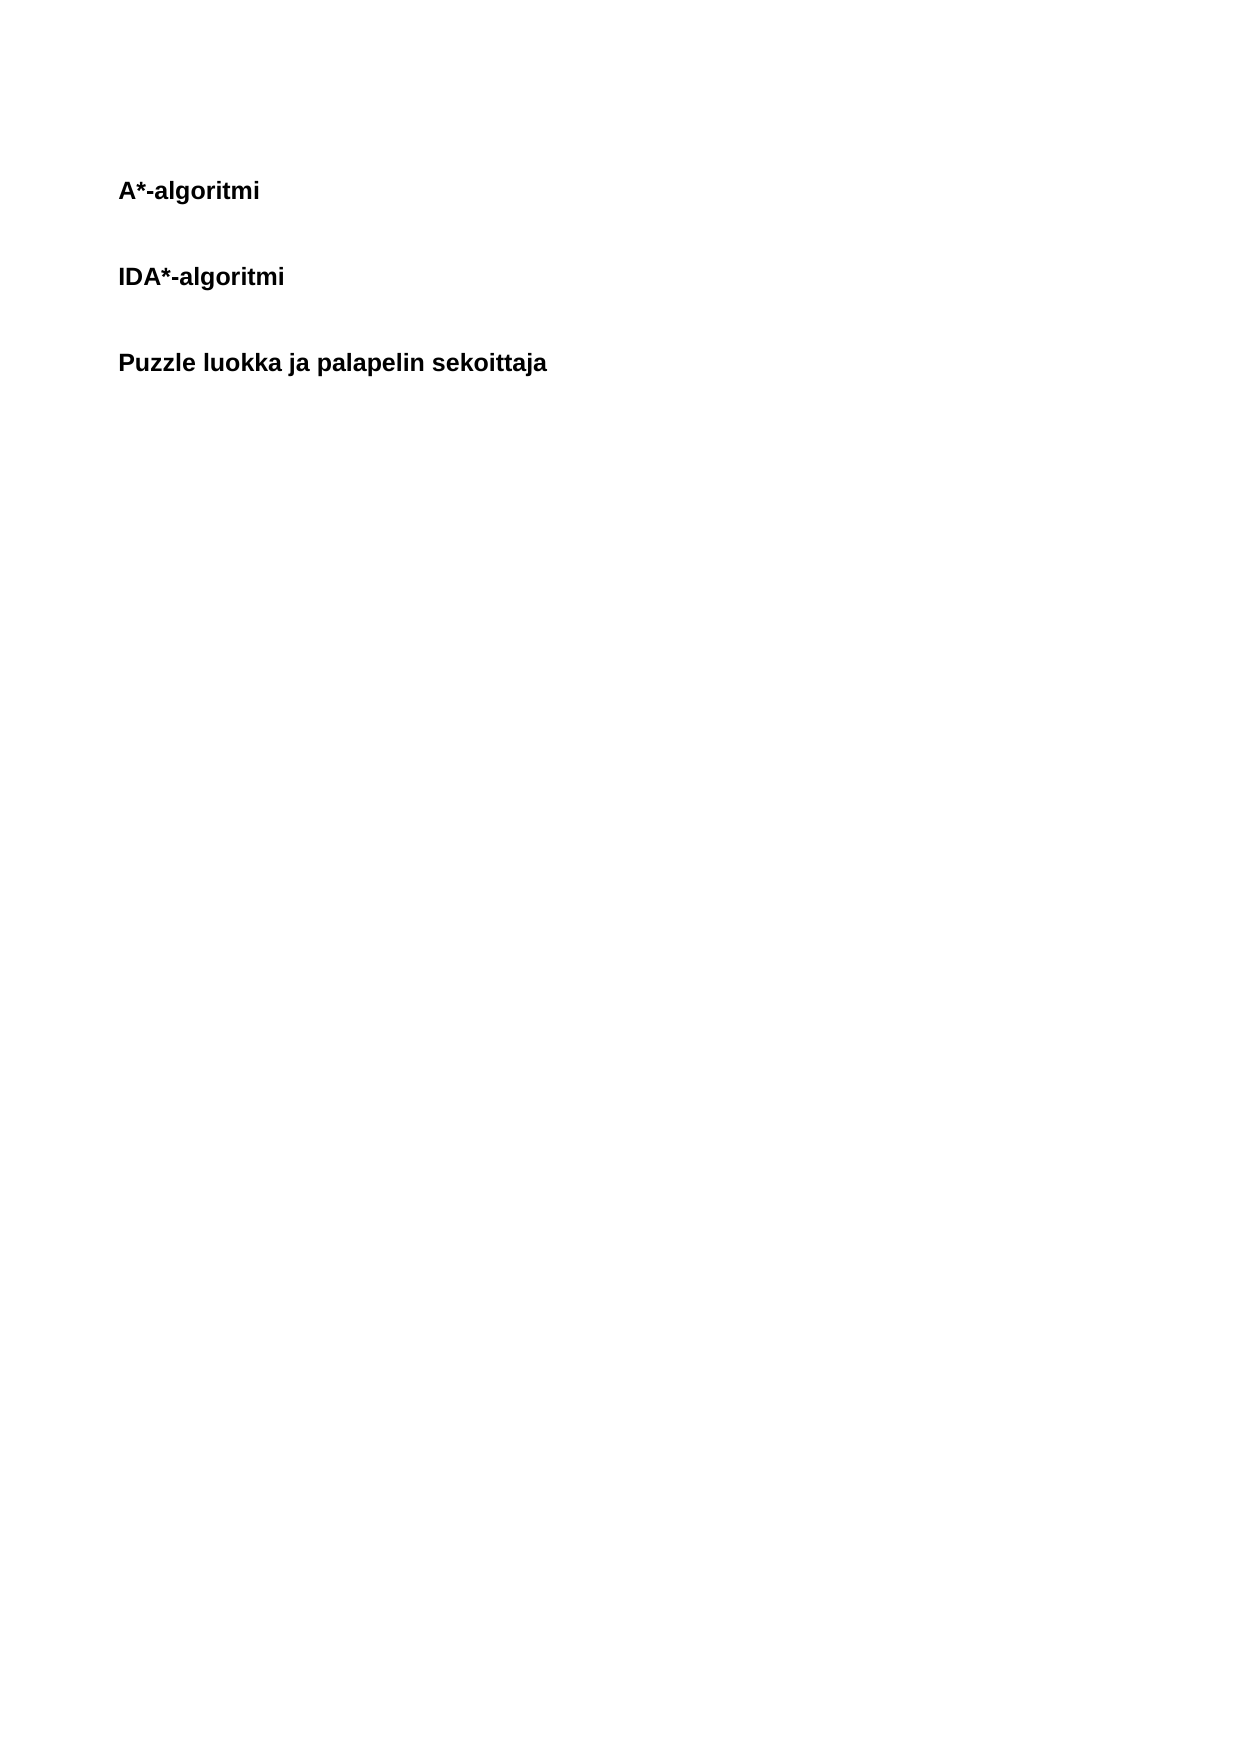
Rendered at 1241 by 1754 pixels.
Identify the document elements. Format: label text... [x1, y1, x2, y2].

text A*-algoritmi [118, 176, 1122, 204]
text IDA*-algoritmi [118, 262, 1122, 291]
text Puzzle luokka ja palapelin sekoittaja [118, 348, 1122, 377]
